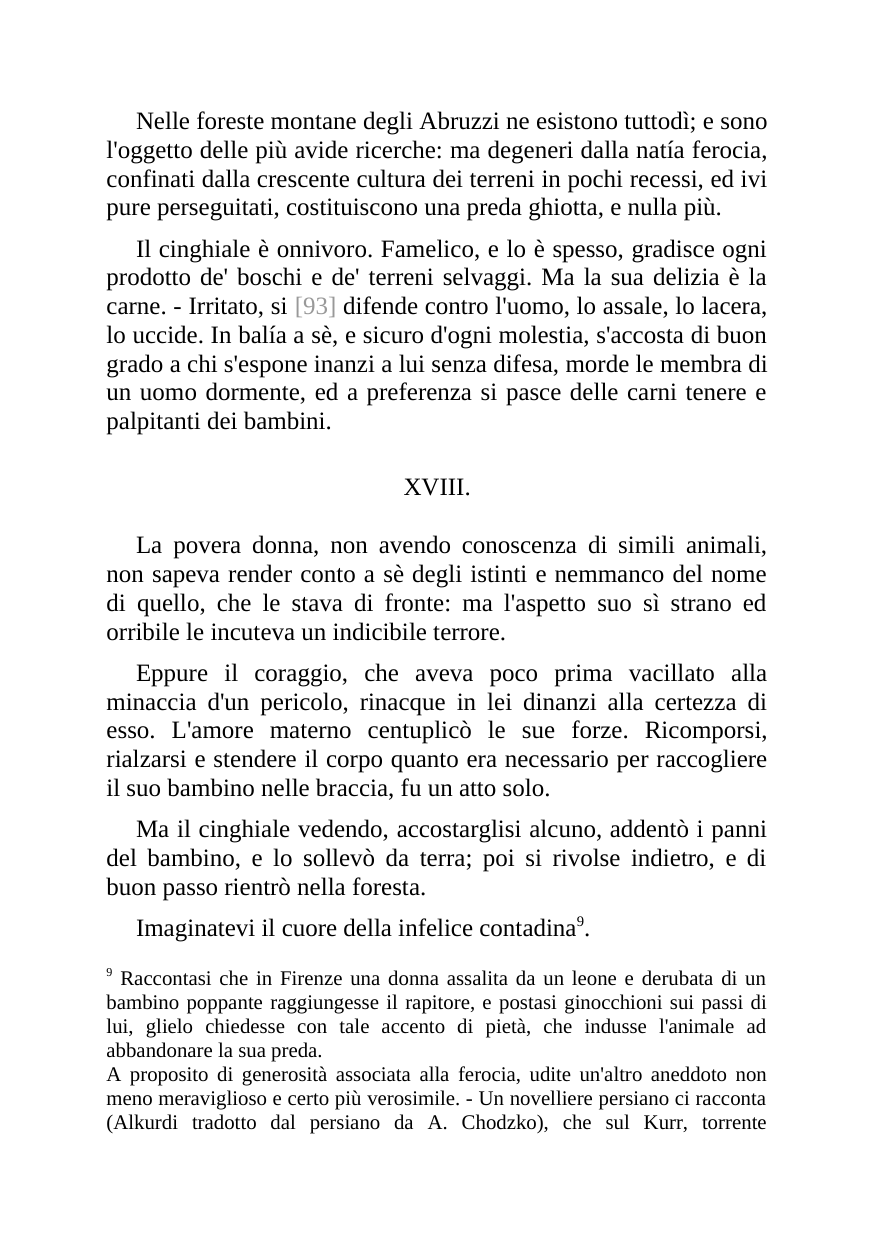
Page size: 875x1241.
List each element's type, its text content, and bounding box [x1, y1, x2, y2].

text A proposito di generosità associata alla ferocia, udite un'altro aneddoto non meno meraviglioso e certo più verosimile. - Un novelliere persiano ci racconta (Alkurdi tradotto dal persiano da A. Chodzko), che sul Kurr, torrente [106, 1062, 768, 1134]
text Il cinghiale è onnivoro. Famelico, e lo è spesso, gradisce ogni prodotto de' boschi e de' terreni selvaggi. Ma la sua delizia è la carne. - Irritato, si [93] difende contro l'uomo, lo assale, lo lacera, lo uccide. In balía a sè, e sicuro d'ogni molestia, s'accosta di buon grado a chi s'espone inanzi a lui senza difesa, morde le membra di un uomo dormente, ed a preferenza si pasce delle carni tenere e palpitanti dei bambini. [106, 234, 768, 435]
subtitle XVIII. [106, 472, 768, 501]
text Eppure il coraggio, che aveva poco prima vacillato alla minaccia d'un pericolo, rinacque in lei dinanzi alla certezza di esso. L'amore materno centuplicò le sue forze. Ricomporsi, rialzarsi e stendere il corpo quanto era necessario per raccogliere il suo bambino nelle braccia, fu un atto solo. [106, 658, 768, 802]
text Ma il cinghiale vedendo, accostarglisi alcuno, addentò i panni del bambino, e lo sollevò da terra; poi si rivolse indietro, e di buon passo rientrò nella foresta. [106, 814, 768, 900]
text La povera donna, non avendo conoscenza di simili animali, non sapeva render conto a sè degli istinti e nemmanco del nome di quello, che le stava di fronte: ma l'aspetto suo sì strano ed orribile le incuteva un indicibile terrore. [106, 530, 768, 645]
text Imaginatevi il cuore della infelice contadina. [106, 913, 768, 942]
text Raccontasi che in Firenze una donna assalita da un leone e derubata di un bambino poppante raggiungesse il rapitore, e postasi ginocchioni sui passi di lui, glielo chiedesse con tale accento di pietà, che indusse l'animale ad abbandonare la sua preda. [106, 966, 768, 1062]
text Nelle foreste montane degli Abruzzi ne esistono tuttodì; e sono l'oggetto delle più avide ricerche: ma degeneri dalla natía ferocia, confinati dalla crescente cultura dei terreni in pochi recessi, ed ivi pure perseguitati, costituiscono una preda ghiotta, e nulla più. [106, 106, 768, 221]
